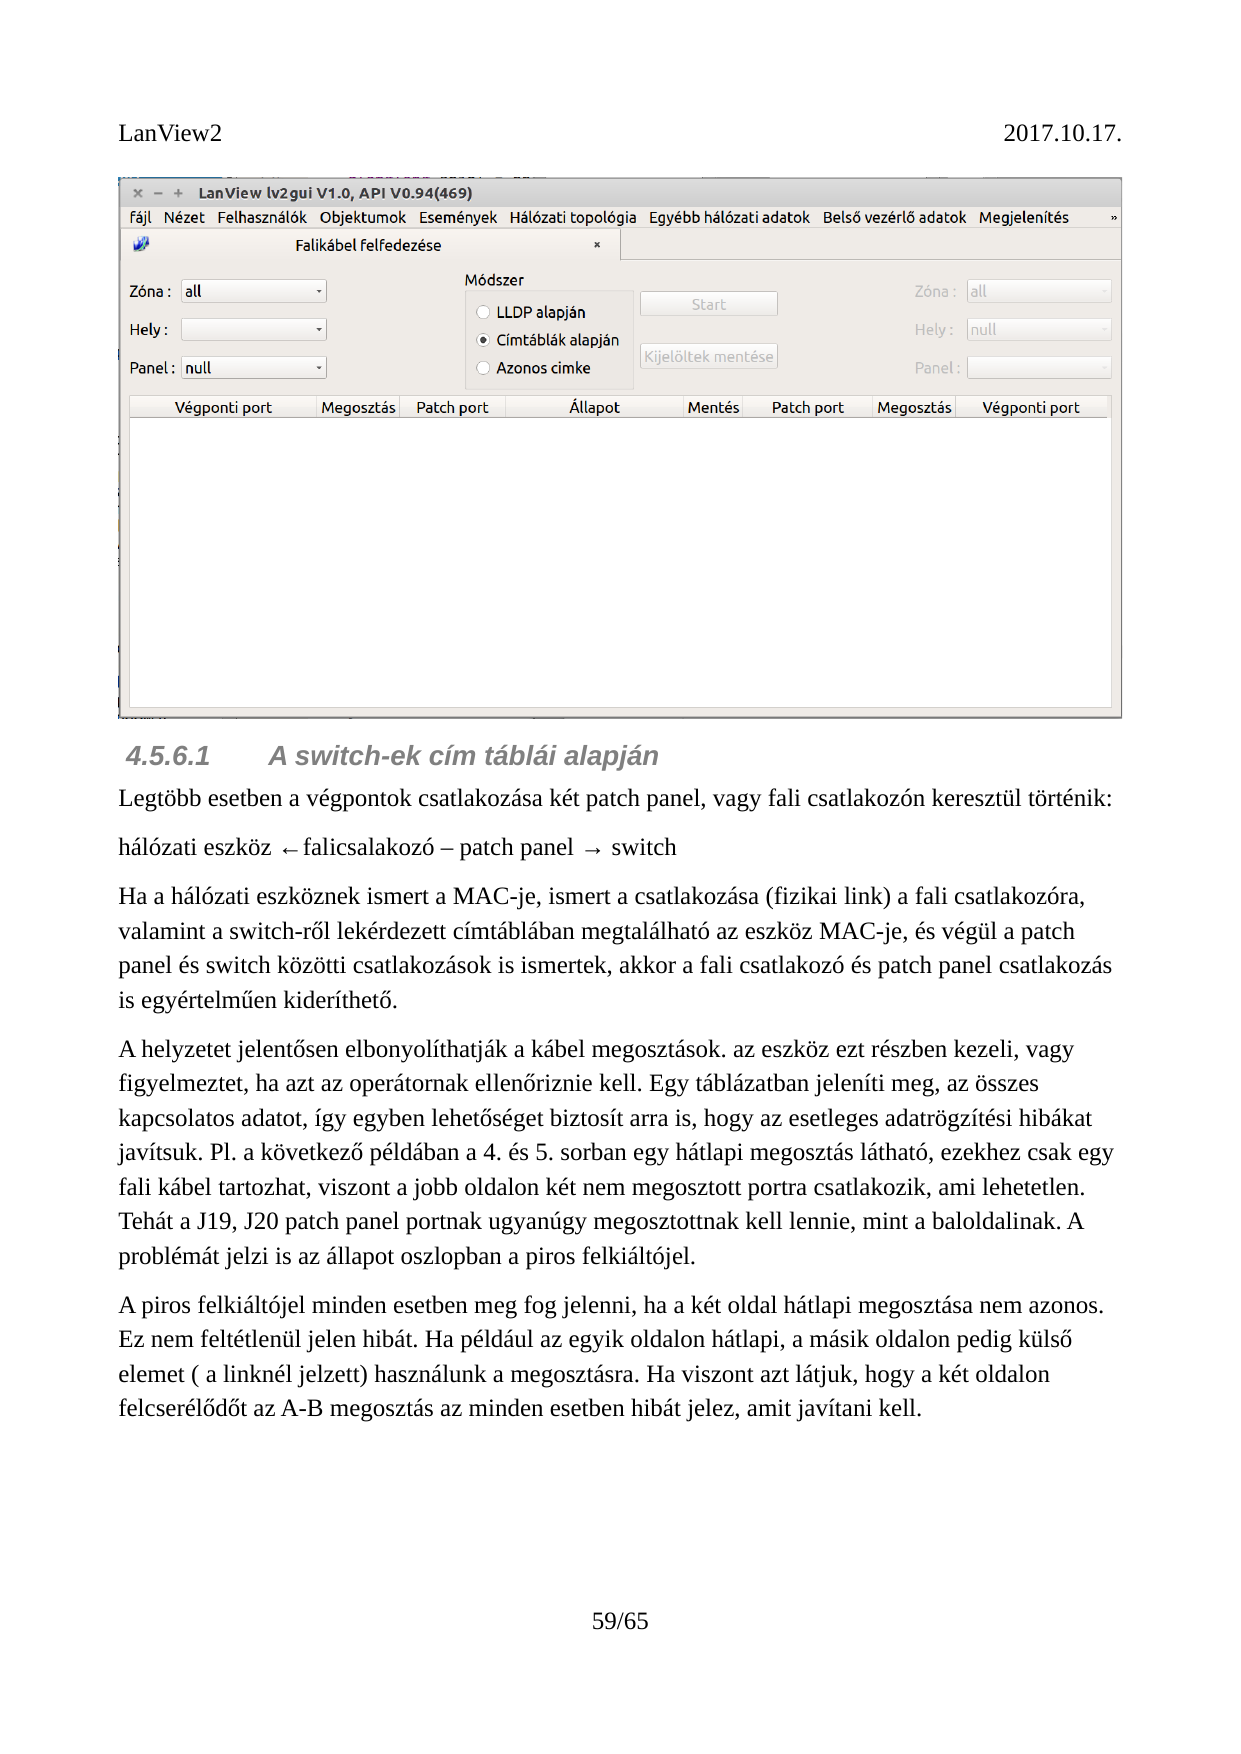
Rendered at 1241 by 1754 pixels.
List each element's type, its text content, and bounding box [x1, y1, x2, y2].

text Ha a hálózati eszköznek ismert a MAC-je, ismert a csatlakozása (fizikai link) a fali csatlakozóra, valamint a switch-ről lekérdezett címtáblában megtalálható az eszköz MAC-je, és végül a patch panel és switch közötti csatlakozások is ismertek, akkor a fali csatlakozó és patch panel csatlakozás is egyértelműen kideríthető. [118, 881, 1122, 1013]
text A piros felkiáltójel minden esetben meg fog jelenni, ha a két oldal hátlapi megosztása nem azonos. Ez nem feltétlenül jelen hibát. Ha például az egyik oldalon hátlapi, a másik oldalon pedig külső elemet ( a linknél jelzett) használunk a megosztásra. Ha viszont azt látjuk, hogy a két oldalon felcserélődőt az A-B megosztás az minden esetben hibát jelez, amit javítani kell. [118, 1290, 1122, 1422]
text hálózati eszköz ←falicsalakozó – patch panel → switch [118, 832, 1122, 861]
picture [118, 177, 1123, 719]
text A helyzetet jelentősen elbonyolíthatják a kábel megosztások. az eszköz ezt részben kezeli, vagy figyelmeztet, ha azt az operátornak ellenőriznie kell. Egy táblázatban jeleníti meg, az összes kapcsolatos adatot, így egyben lehetőséget biztosít arra is, hogy az esetleges adatrögzítési hibákat javítsuk. Pl. a következő példában a 4. és 5. sorban egy hátlapi megosztás látható, ezekhez csak egy fali kábel tartozhat, viszont a jobb oldalon két nem megosztott portra csatlakozik, ami lehetetlen. Tehát a J19, J20 patch panel portnak ugyanúgy megosztottnak kell lennie, mint a baloldalinak. A problémát jelzi is az állapot oszlopban a piros felkiáltójel. [118, 1034, 1122, 1269]
subtitle A switch-ek cím táblái alapján [118, 739, 1122, 771]
text Legtöbb esetben a végpontok csatlakozása két patch panel, vagy fali csatlakozón keresztül történik: [118, 783, 1122, 812]
